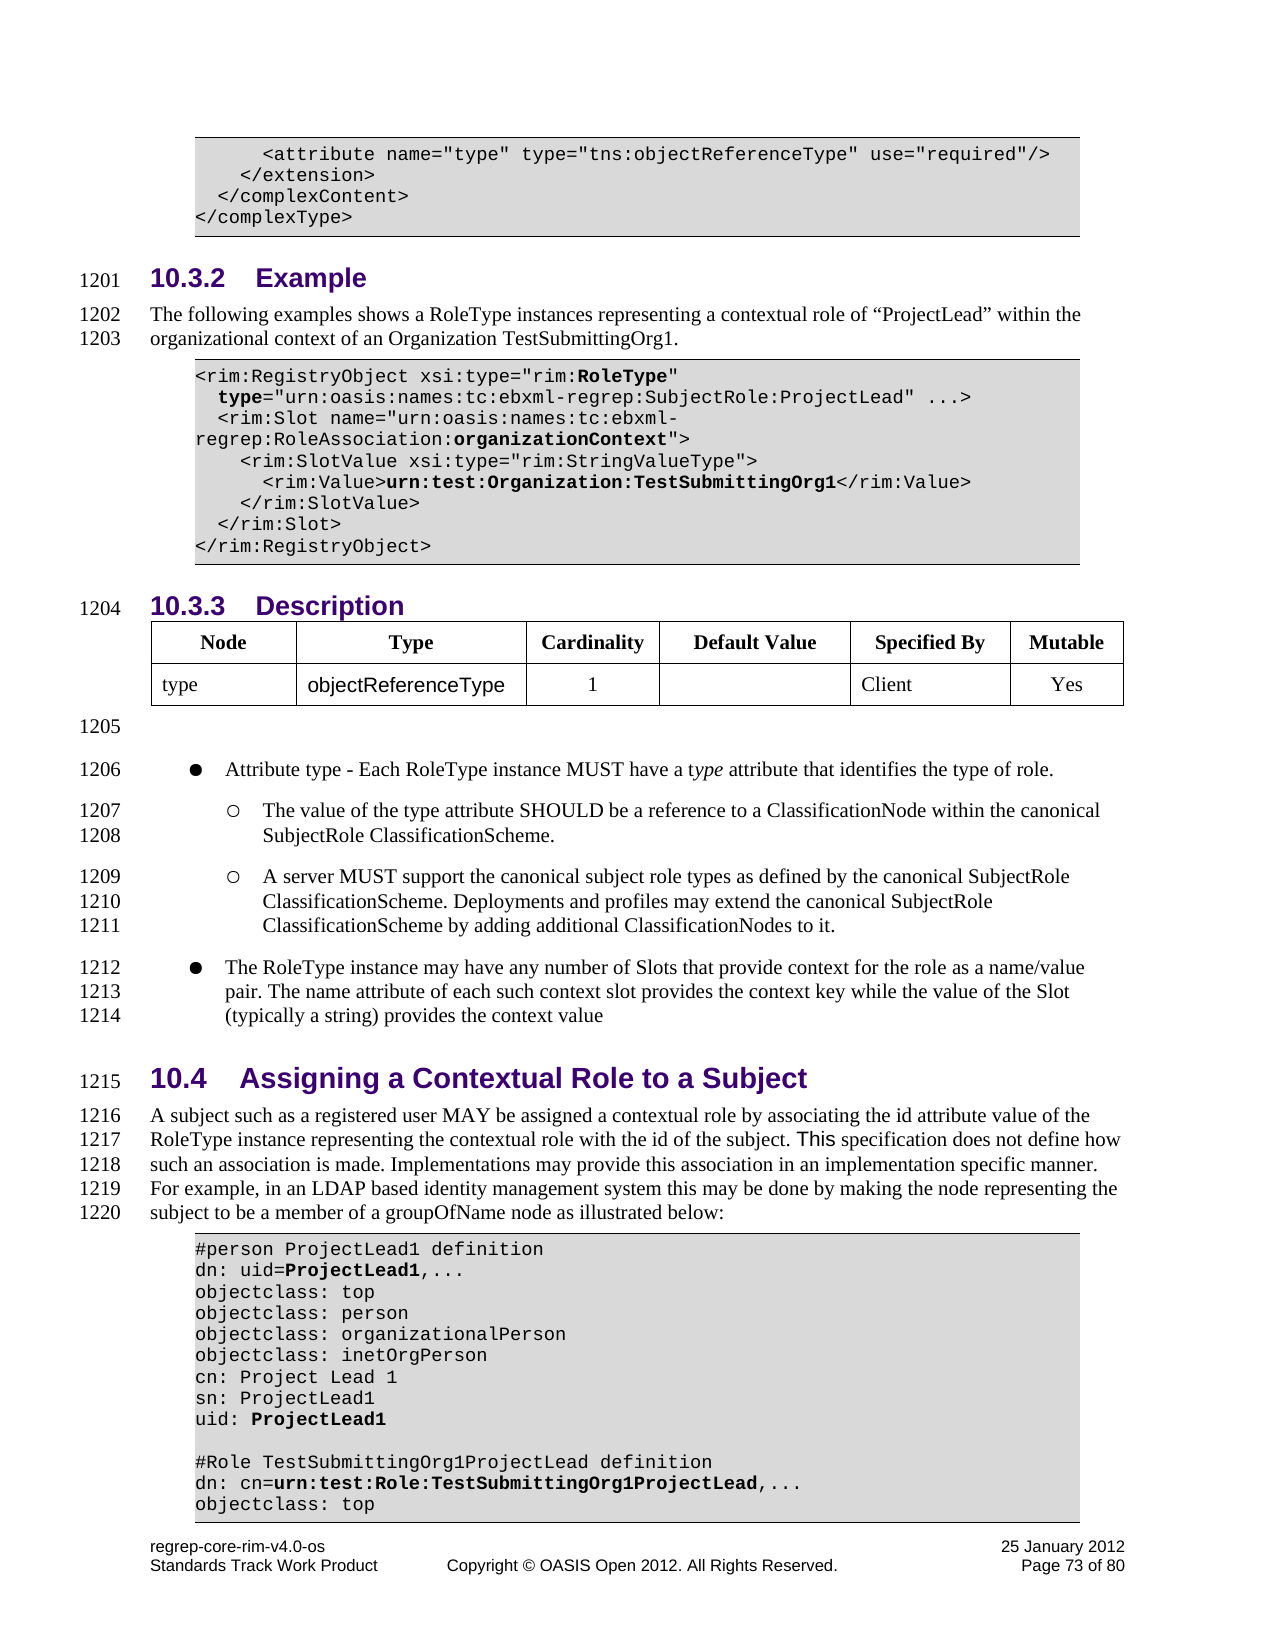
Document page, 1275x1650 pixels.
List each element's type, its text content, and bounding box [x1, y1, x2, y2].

text </rim:RegistryObject> [195, 529, 1080, 564]
table_header Node [152, 622, 296, 663]
list Attribute type - Each RoleType instance MUST have a type attribute that identifies the type of role. [187, 756, 1125, 781]
text <rim:RegistryObject xsi:type="rim:RoleType" [195, 360, 1080, 380]
text dn: cn=urn:test:Role:TestSubmittingOrg1ProjectLead,... [195, 1466, 1080, 1488]
list A server MUST support the canonical subject role types as defined by the canonical SubjectRole ClassificationScheme. Deployments and profiles may extend the canonical SubjectRole ClassificationScheme by adding additional ClassificationNodes to it. [225, 864, 1125, 937]
text <rim:SlotValue xsi:type="rim:StringValueType"> [195, 444, 1080, 465]
text objectclass: top [195, 1275, 1080, 1296]
text </complexContent> [195, 180, 1080, 201]
table_cell 1 [527, 664, 659, 705]
text sn: ProjectLead1 [195, 1381, 1080, 1403]
text objectclass: organizationalPerson [195, 1318, 1080, 1339]
text <rim:Slot name="urn:oasis:names:tc:ebxml-regrep:RoleAssociation:organizationContext"> [195, 402, 1080, 444]
list The value of the type attribute SHOULD be a reference to a ClassificationNode within the canonical SubjectRole ClassificationScheme. [225, 798, 1125, 847]
text <attribute name="type" type="tns:objectReferenceType" use="required"/> [195, 138, 1080, 158]
text </rim:SlotValue> [195, 487, 1080, 508]
table_header Type [297, 622, 526, 663]
subtitle Example [150, 262, 1125, 293]
table_cell objectReferenceType [297, 664, 526, 705]
text </extension> [195, 158, 1080, 180]
table_header Default Value [660, 622, 850, 663]
subtitle Description [150, 590, 1125, 621]
text </rim:Slot> [195, 508, 1080, 529]
text dn: uid=ProjectLead1,... [195, 1254, 1080, 1275]
text <rim:Value>urn:test:Organization:TestSubmittingOrg1</rim:Value> [195, 465, 1080, 487]
text #Role TestSubmittingOrg1ProjectLead definition [195, 1445, 1080, 1466]
text #person ProjectLead1 definition [195, 1234, 1080, 1254]
table_header Specified By [851, 622, 1010, 663]
text A subject such as a registered user MAY be assigned a contextual role by associating the id attribute value of the RoleType instance representing the contextual role with the id of the subject. This specification does not define how such an association is made. Implementations may provide this association in an implementation specific manner. For example, in an LDAP based identity management system this may be done by making the node representing the subject to be a member of a groupOfName node as illustrated below: [150, 1103, 1125, 1224]
table_cell Client [851, 664, 1010, 705]
table_cell Yes [1011, 664, 1123, 705]
text </complexType> [195, 201, 1080, 236]
text cn: Project Lead 1 [195, 1360, 1080, 1381]
table_cell type [152, 664, 296, 705]
table_cell [660, 664, 850, 705]
text objectclass: top [195, 1488, 1080, 1522]
text objectclass: inetOrgPerson [195, 1339, 1080, 1360]
text type="urn:oasis:names:tc:ebxml-regrep:SubjectRole:ProjectLead" ...> [195, 380, 1080, 402]
text The following examples shows a RoleType instances representing a contextual role of “ProjectLead” within the organizational context of an Organization TestSubmittingOrg1. [150, 302, 1125, 350]
list The RoleType instance may have any number of Slots that provide context for the role as a name/value pair. The name attribute of each such context slot provides the context key while the value of the Slot (typically a string) provides the context value [187, 954, 1125, 1027]
subtitle Assigning a Contextual Role to a Subject [150, 1061, 1125, 1094]
text objectclass: person [195, 1296, 1080, 1318]
table_header Mutable [1011, 622, 1123, 663]
table_header Cardinality [527, 622, 659, 663]
text uid: ProjectLead1 [195, 1403, 1080, 1424]
